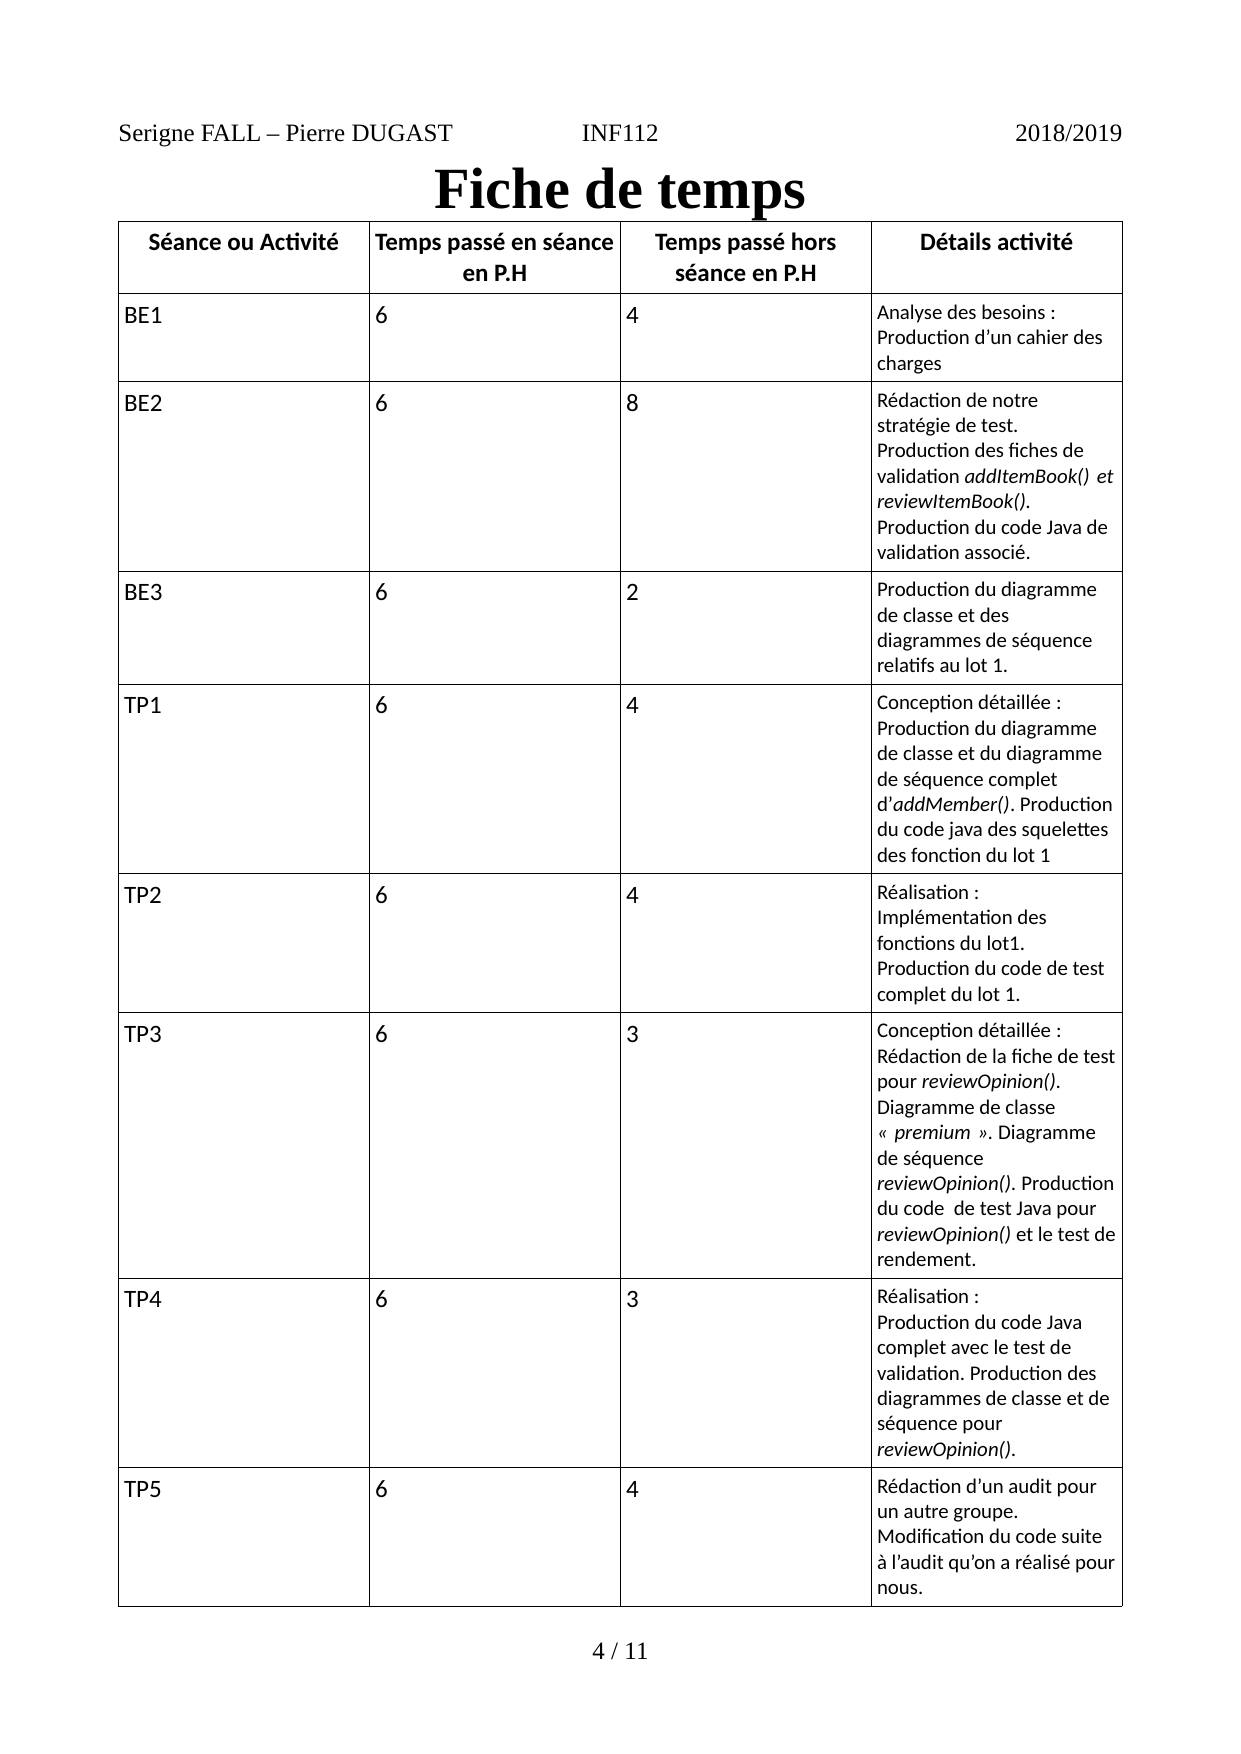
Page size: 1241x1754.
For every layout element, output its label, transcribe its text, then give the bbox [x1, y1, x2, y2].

table_header Détails activité [872, 222, 1122, 293]
subtitle Fiche de temps [118, 153, 1122, 221]
table_cell 4 [621, 294, 871, 381]
table_cell 4 [621, 1468, 871, 1606]
table_cell 6 [370, 294, 620, 381]
table_cell 6 [370, 572, 620, 684]
table_cell 4 [621, 685, 871, 873]
table_cell Réalisation : Production du code Java complet avec le test de validation. Production des diagrammes de classe et de séquence pour reviewOpinion(). [872, 1279, 1122, 1467]
table_cell TP3 [119, 1013, 369, 1278]
table_cell 4 [621, 874, 871, 1012]
table_cell 6 [370, 874, 620, 1012]
table_cell Conception détaillée : Production du diagramme de classe et du diagramme de séquence complet d’addMember(). Production du code java des squelettes des fonction du lot 1 [872, 685, 1122, 873]
table_cell Production du diagramme de classe et des diagrammes de séquence relatifs au lot 1. [872, 572, 1122, 684]
table_cell TP4 [119, 1279, 369, 1467]
table_cell 6 [370, 1013, 620, 1278]
table_cell 8 [621, 382, 871, 571]
table_header Temps passé en séance en P.H [370, 222, 620, 293]
table_cell TP5 [119, 1468, 369, 1606]
table_cell TP1 [119, 685, 369, 873]
table_cell Rédaction d’un audit pour un autre groupe. Modification du code suite à l’audit qu’on a réalisé pour nous. [872, 1468, 1122, 1606]
table_cell Réalisation : Implémentation des fonctions du lot1. Production du code de test complet du lot 1. [872, 874, 1122, 1012]
table_cell 3 [621, 1279, 871, 1467]
table_cell 6 [370, 382, 620, 571]
table_cell BE3 [119, 572, 369, 684]
table_cell 2 [621, 572, 871, 684]
table_header Temps passé hors séance en P.H [621, 222, 871, 293]
table_cell 3 [621, 1013, 871, 1278]
table_cell TP2 [119, 874, 369, 1012]
table_cell 6 [370, 685, 620, 873]
table_cell Analyse des besoins : Production d’un cahier des charges [872, 294, 1122, 381]
table_cell 6 [370, 1468, 620, 1606]
table_cell BE2 [119, 382, 369, 571]
table_cell Conception détaillée : Rédaction de la fiche de test pour reviewOpinion(). Diagramme de classe « premium ». Diagramme de séquence reviewOpinion(). Production du code de test Java pour reviewOpinion() et le test de rendement. [872, 1013, 1122, 1278]
table_cell BE1 [119, 294, 369, 381]
table_cell Rédaction de notre stratégie de test. Production des fiches de validation addItemBook() et reviewItemBook(). Production du code Java de validation associé. [872, 382, 1122, 571]
table_cell 6 [370, 1279, 620, 1467]
table_header Séance ou Activité [119, 222, 369, 293]
